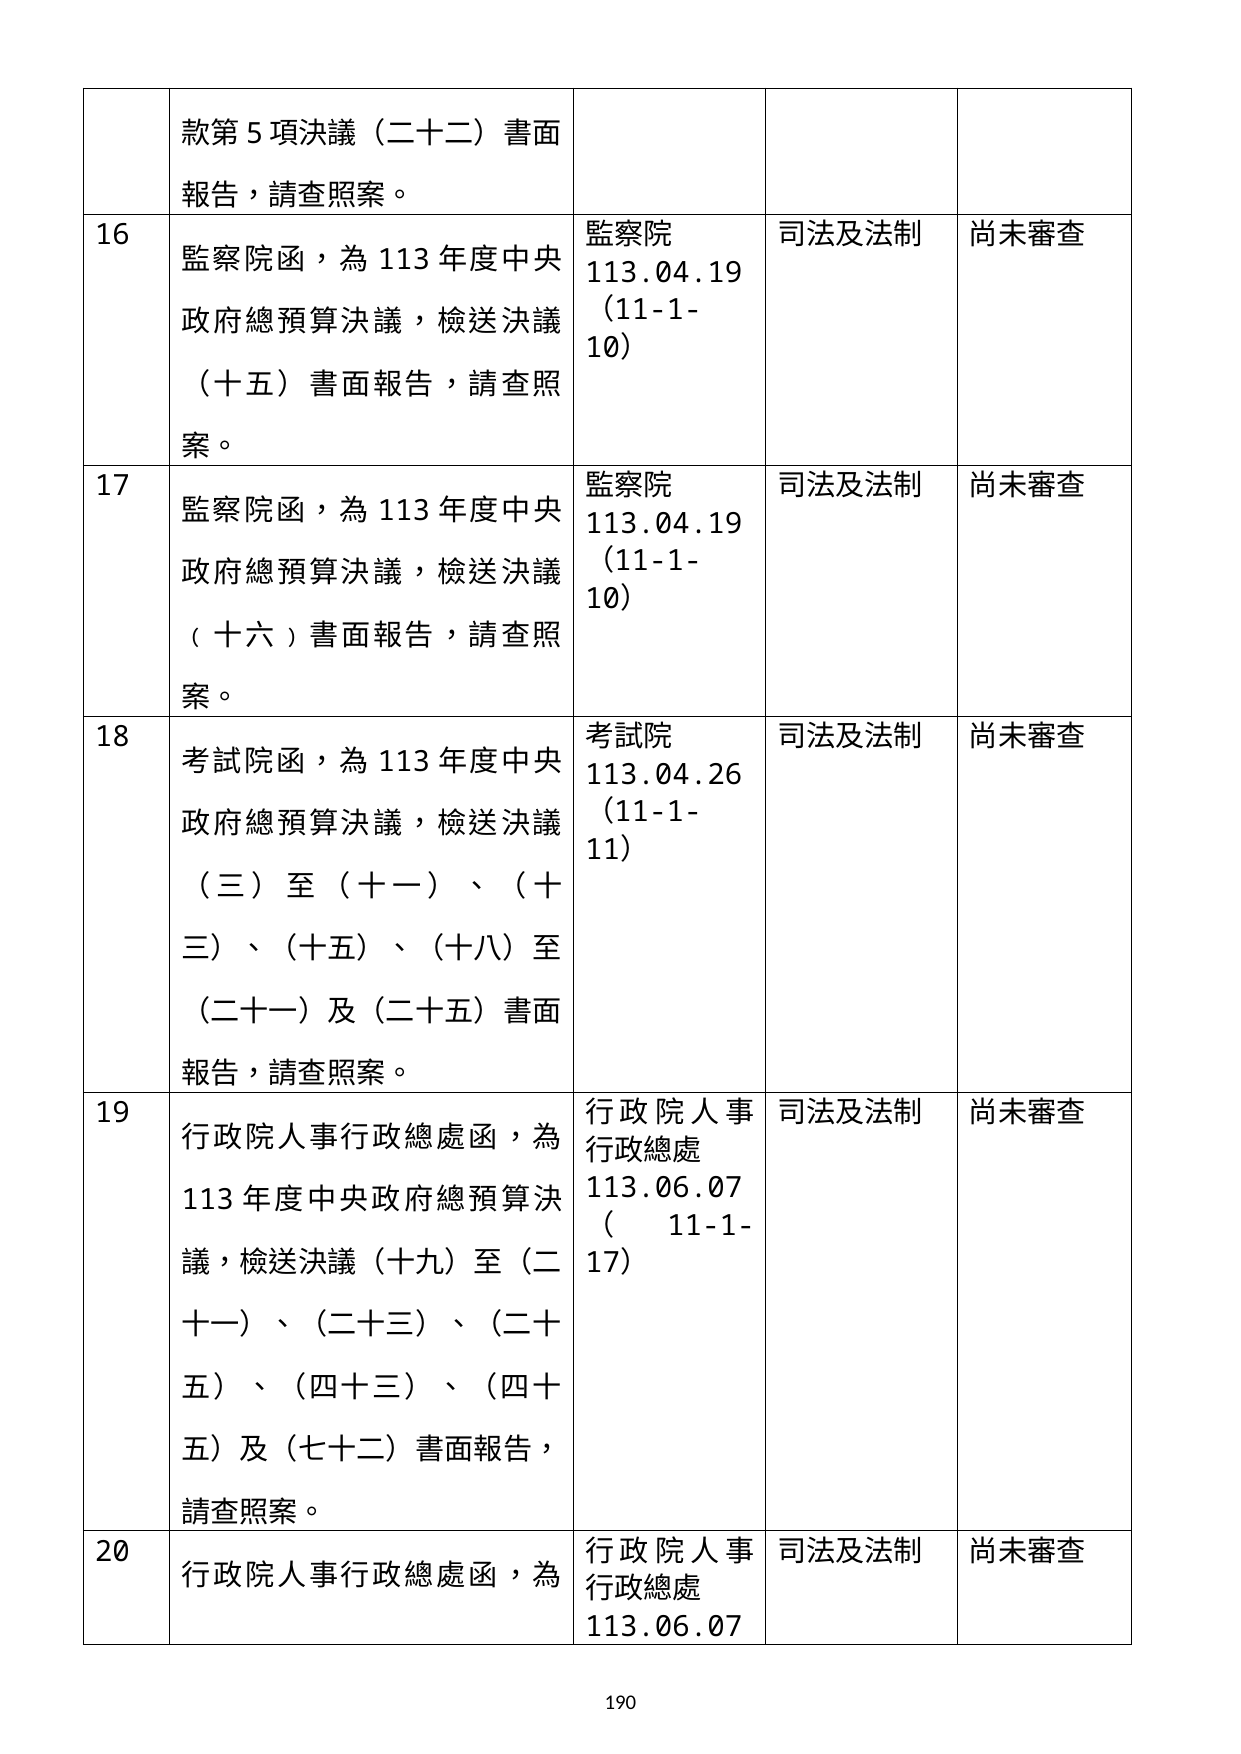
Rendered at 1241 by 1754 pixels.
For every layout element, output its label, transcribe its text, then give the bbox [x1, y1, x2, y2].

table_cell [766, 89, 957, 214]
table_cell 20 [84, 1531, 169, 1644]
table_cell 17 [84, 466, 169, 716]
table_cell [958, 89, 1131, 214]
table_cell 尚未審查 [958, 466, 1131, 716]
table_cell 尚未審查 [958, 717, 1131, 1092]
table_cell 行政院人事行政總處函，為113年度中央政府總預算決議，檢送決議（十九）至（二十一）、（二十三）、（二十五）、（四十三）、（四十五）及（七十二）書面報告，請查照案。 [170, 1093, 573, 1530]
table_cell 監察院函，為113年度中央政府總預算決議，檢送決議﹙十六﹚書面報告，請查照案。 [170, 466, 573, 716]
table_cell 司法及法制 [766, 1531, 957, 1644]
table_cell 16 [84, 215, 169, 465]
table_cell 尚未審查 [958, 215, 1131, 465]
table_cell 司法及法制 [766, 466, 957, 716]
table_cell 尚未審查 [958, 1531, 1131, 1644]
table_cell 司法及法制 [766, 215, 957, 465]
table_cell 監察院函，為113年度中央政府總預算決議，檢送決議（十五）書面報告，請查照案。 [170, 215, 573, 465]
table_cell 行政院人事行政總處 113.06.07 [574, 1531, 765, 1644]
table_cell 款第5項決議（二十二）書面報告，請查照案。 [170, 89, 573, 214]
table_cell 行政院人事行政總處函，為 [170, 1531, 573, 1644]
table_cell [574, 89, 765, 214]
table_cell 18 [84, 717, 169, 1092]
table_cell 考試院 113.04.26 （11-1-11） [574, 717, 765, 1092]
table_cell 監察院 113.04.19 （11-1-10） [574, 466, 765, 716]
table_cell 19 [84, 1093, 169, 1530]
table_cell 考試院函，為113年度中央政府總預算決議，檢送決議（三）至（十一）、（十三）、（十五）、（十八）至（二十一）及（二十五）書面報告，請查照案。 [170, 717, 573, 1092]
table_cell [84, 89, 169, 214]
table_cell 行政院人事行政總處 113.06.07 （11-1-17） [574, 1093, 765, 1530]
table_cell 尚未審查 [958, 1093, 1131, 1530]
table_cell 司法及法制 [766, 1093, 957, 1530]
table_cell 司法及法制 [766, 717, 957, 1092]
table_cell 監察院 113.04.19 （11-1-10） [574, 215, 765, 465]
